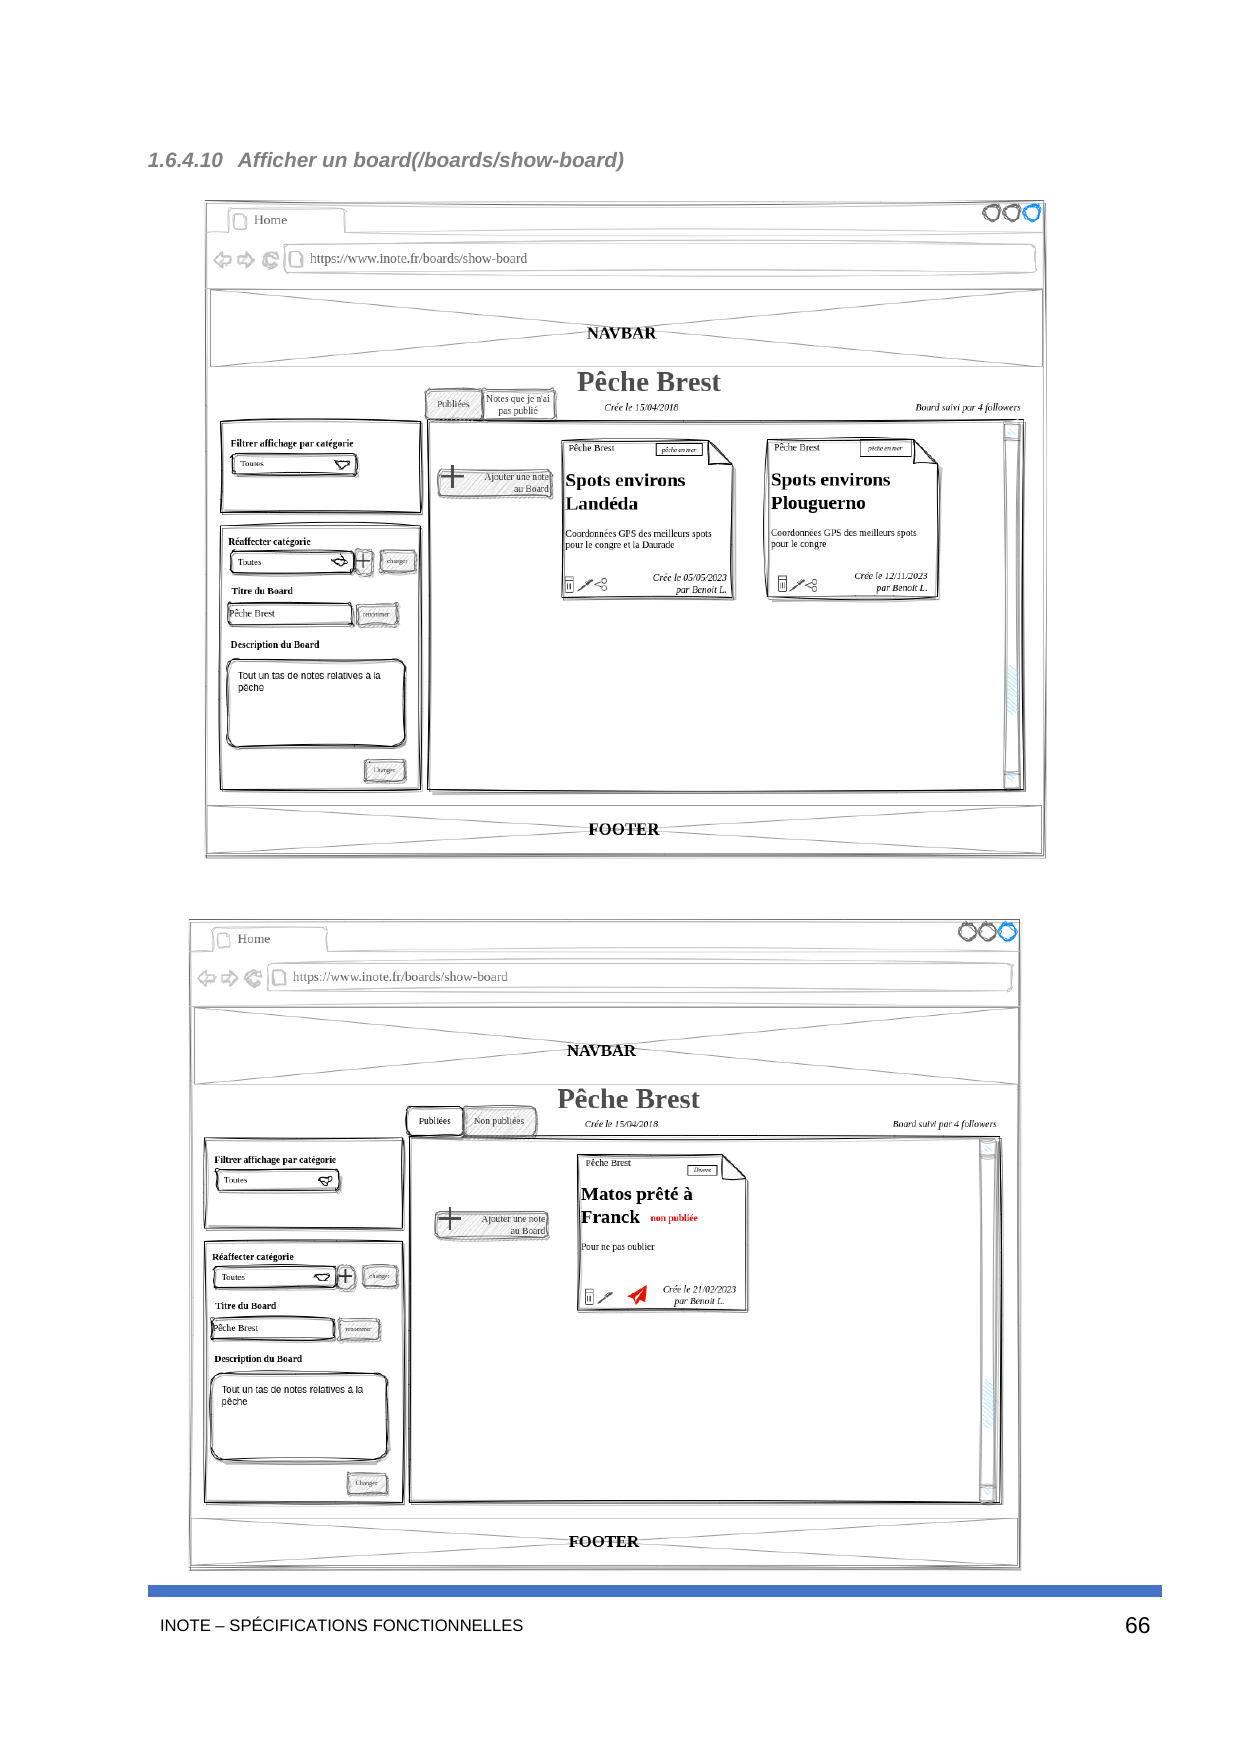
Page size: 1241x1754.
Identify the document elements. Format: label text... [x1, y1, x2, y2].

subtitle Afficher un board(/boards/show-board) [148, 148, 1162, 172]
picture [188, 919, 1022, 1571]
picture [204, 200, 1047, 859]
